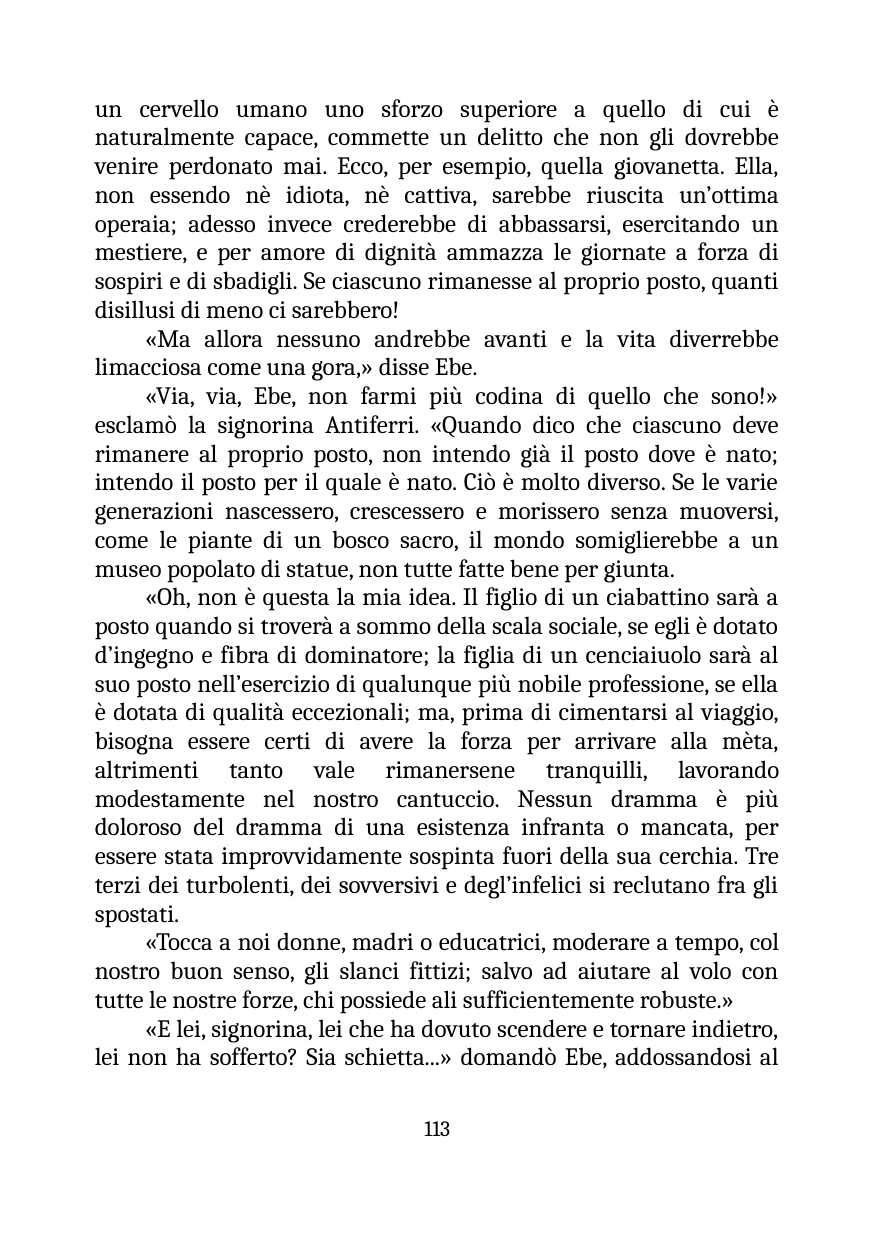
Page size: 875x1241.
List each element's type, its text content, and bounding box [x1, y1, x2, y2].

text «Ma allora nessuno andrebbe avanti e la vita diverrebbe limacciosa come una gora,» disse Ebe. [94, 324, 779, 382]
text «Via, via, Ebe, non farmi più codina di quello che sono!» esclamò la signorina Antiferri. «Quando dico che ciascuno deve rimanere al proprio posto, non intendo già il posto dove è nato; intendo il posto per il quale è nato. Ciò è molto diverso. Se le varie generazioni nascessero, crescessero e morissero senza muoversi, come le piante di un bosco sacro, il mondo somiglierebbe a un museo popolato di statue, non tutte fatte bene per giunta. [94, 382, 779, 583]
text «Oh, non è questa la mia idea. Il figlio di un ciabattino sarà a posto quando si troverà a sommo della scala sociale, se egli è dotato d’ingegno e fibra di dominatore; la figlia di un cenciaiuolo sarà al suo posto nell’esercizio di qualunque più nobile professione, se ella è dotata di qualità eccezionali; ma, prima di cimentarsi al viaggio, bisogna essere certi di avere la forza per arrivare alla mèta, altrimenti tanto vale rimanersene tranquilli, lavorando modestamente nel nostro cantuccio. Nessun dramma è più doloroso del dramma di una esistenza infranta o mancata, per essere stata improvvidamente sospinta fuori della sua cerchia. Tre terzi dei turbolenti, dei sovversivi e degl’infelici si reclutano fra gli spostati. [94, 583, 779, 928]
text «E lei, signorina, lei che ha dovuto scendere e tornare indietro, lei non ha sofferto? Sia schietta...» domandò Ebe, addossandosi al [94, 1014, 779, 1072]
text «Tocca a noi donne, madri o educatrici, moderare a tempo, col nostro buon senso, gli slanci fittizi; salvo ad aiutare al volo con tutte le nostre forze, chi possiede ali sufficientemente robuste.» [94, 928, 779, 1014]
text un cervello umano uno sforzo superiore a quello di cui è naturalmente capace, commette un delitto che non gli dovrebbe venire perdonato mai. Ecco, per esempio, quella giovanetta. Ella, non essendo nè idiota, nè cattiva, sarebbe riuscita un’ottima operaia; adesso invece crederebbe di abbassarsi, esercitando un mestiere, e per amore di dignità ammazza le giornate a forza di sospiri e di sbadigli. Se ciascuno rimanesse al proprio posto, quanti disillusi di meno ci sarebbero! [94, 94, 779, 324]
